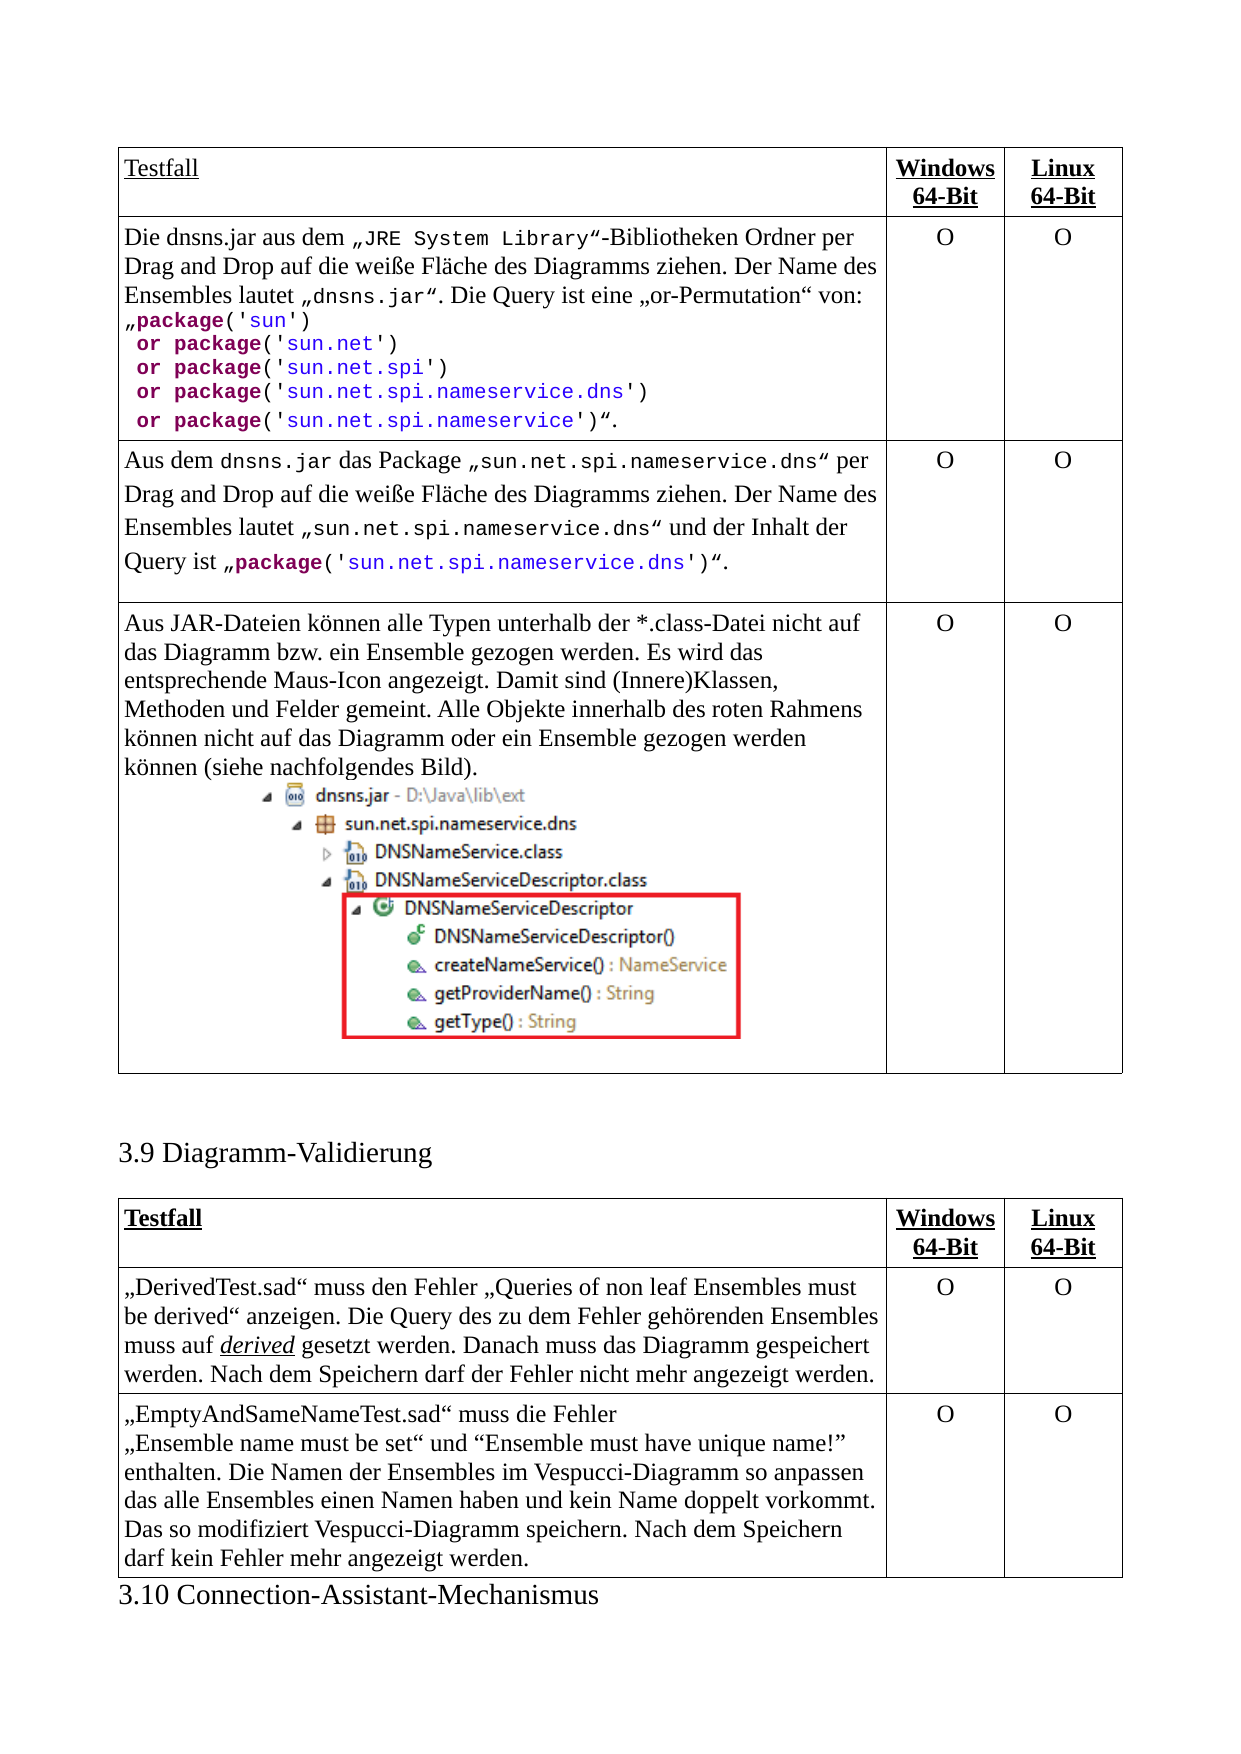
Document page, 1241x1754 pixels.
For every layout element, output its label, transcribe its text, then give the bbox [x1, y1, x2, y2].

table_cell „DerivedTest.sad“ muss den Fehler „Queries of non leaf Ensembles must be derived“ anzeigen. Die Query des zu dem Fehler gehörenden Ensembles muss auf derived gesetzt werden. Danach muss das Diagramm gespeichert werden. Nach dem Speichern darf der Fehler nicht mehr angezeigt werden. [119, 1268, 886, 1393]
text 3.10 Connection-Assistant-Mechanismus [118, 1578, 1122, 1611]
table_cell O [1005, 217, 1122, 439]
table_cell O [887, 1268, 1004, 1393]
table_cell Die dnsns.jar aus dem „JRE System Library“-Bibliotheken Ordner per Drag and Drop auf die weiße Fläche des Diagramms ziehen. Der Name des Ensembles lautet „dnsns.jar“. Die Query ist eine „or-Permutation“ von: „package('sun') or package('sun.net') or package('sun.net.spi') or package('sun.net.spi.nameservice.dns') or package('sun.net.spi.nameservice')“. [119, 217, 886, 439]
table_cell „EmptyAndSameNameTest.sad“ muss die Fehler „Ensemble name must be set“ und “Ensemble must have unique name!” enthalten. Die Namen der Ensembles im Vespucci-Diagramm so anpassen das alle Ensembles einen Namen haben und kein Name doppelt vorkommt. Das so modifiziert Vespucci-Diagramm speichern. Nach dem Speichern darf kein Fehler mehr angezeigt werden. [119, 1394, 886, 1577]
table_header Testfall [119, 1199, 886, 1267]
table_cell O [887, 441, 1004, 602]
table_header Linux 64-Bit [1005, 148, 1122, 216]
table_cell O [1005, 441, 1122, 602]
table_header Windows 64-Bit [887, 1199, 1004, 1267]
table_cell Aus dem dnsns.jar das Package „sun.net.spi.nameservice.dns“ per Drag and Drop auf die weiße Fläche des Diagramms ziehen. Der Name des Ensembles lautet „sun.net.spi.nameservice.dns“ und der Inhalt der Query ist „package('sun.net.spi.nameservice.dns')“. [119, 441, 886, 602]
table_cell O [1005, 1268, 1122, 1393]
table_cell O [1005, 603, 1122, 1073]
table_cell O [1005, 1394, 1122, 1577]
table_cell Aus JAR-Dateien können alle Typen unterhalb der *.class-Datei nicht auf das Diagramm bzw. ein Ensemble gezogen werden. Es wird das entsprechende Maus-Icon angezeigt. Damit sind (Innere)Klassen, Methoden und Felder gemeint. Alle Objekte innerhalb des roten Rahmens können nicht auf das Diagramm oder ein Ensemble gezogen werden können (siehe nachfolgendes Bild). [119, 603, 886, 1038]
table_header Testfall [119, 148, 886, 216]
table_header Windows 64-Bit [887, 148, 1004, 216]
text 3.9 Diagramm-Validierung [118, 1135, 1122, 1169]
table_cell O [887, 217, 1004, 439]
picture [253, 780, 752, 1039]
table_header Linux 64-Bit [1005, 1199, 1122, 1267]
table_cell O [887, 1394, 1004, 1577]
table_cell [119, 1039, 886, 1073]
table_cell O [887, 603, 1004, 1073]
